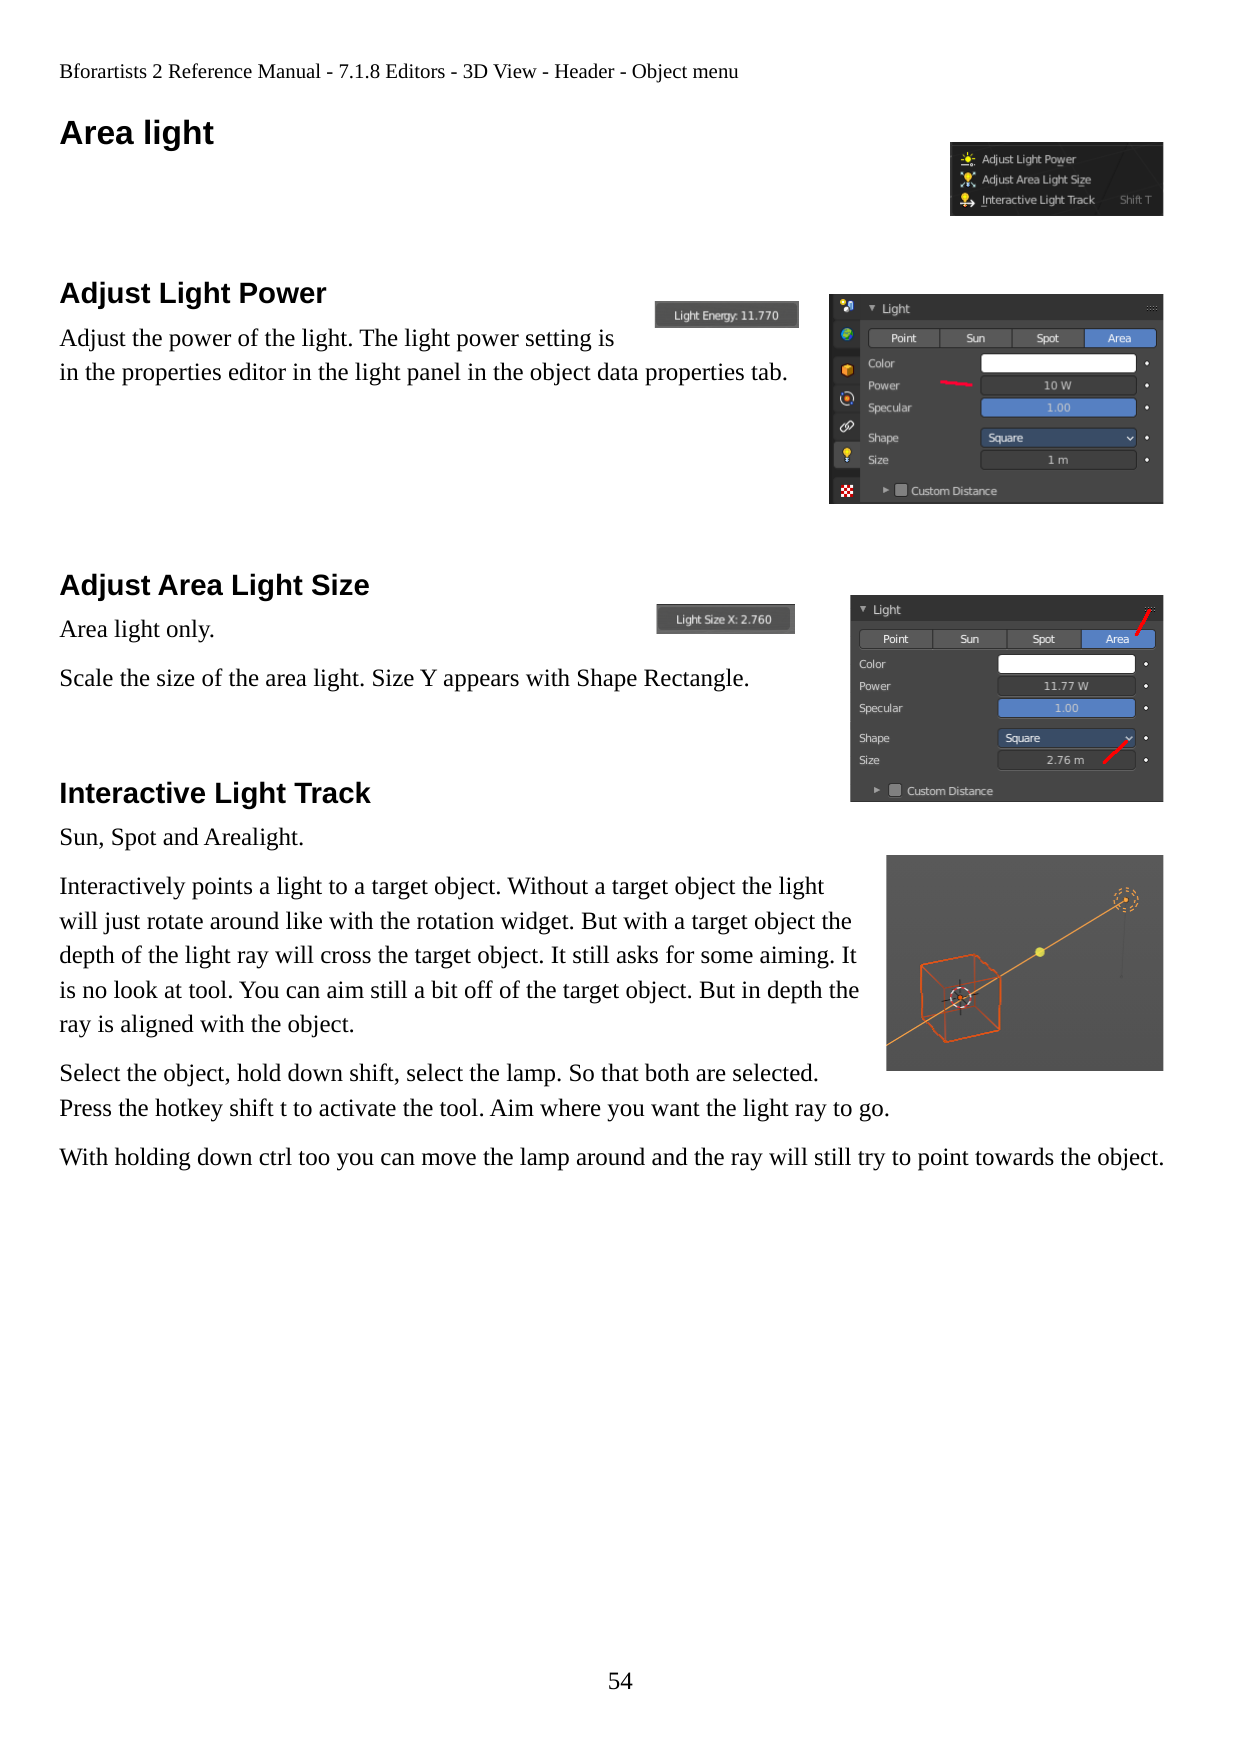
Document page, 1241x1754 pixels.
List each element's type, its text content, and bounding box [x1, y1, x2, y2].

text Sun, Spot and Arealight. [59, 822, 1181, 851]
picture [656, 604, 795, 634]
picture [886, 855, 1164, 1071]
text Select the object, hold down shift, select the lamp. So that both are selected. Press the hotkey shift t to activate the tool. Aim where you want the light ray to go. [59, 1058, 1181, 1122]
picture [654, 301, 799, 328]
picture [829, 294, 1164, 504]
picture [850, 595, 1164, 802]
subtitle Adjust Area Light Size [59, 568, 1181, 602]
picture [950, 142, 1164, 216]
text With holding down ctrl too you can move the lamp around and the ray will still try to point towards the object. [59, 1142, 1181, 1171]
text Scale the size of the area light. Size Y appears with Shape Rectangle. [59, 663, 850, 692]
text Area light only. [59, 614, 850, 643]
subtitle Interactive Light Track [59, 776, 1181, 810]
text Interactively points a light to a target object. Without a target object the light will just rotate around like with the rotation widget. But with a target object the depth of the light ray will cross the target object. It still asks for some aiming. It is no look at tool. You can aim still a bit off of the target object. But in depth the ray is aligned with the object. [59, 871, 886, 1038]
text [1164, 614, 1181, 643]
text Adjust the power of the light. The light power setting is in the properties editor in the light panel in the object data properties tab. [59, 323, 829, 386]
subtitle Area light [59, 113, 1181, 151]
subtitle Adjust Light Power [59, 276, 1181, 310]
